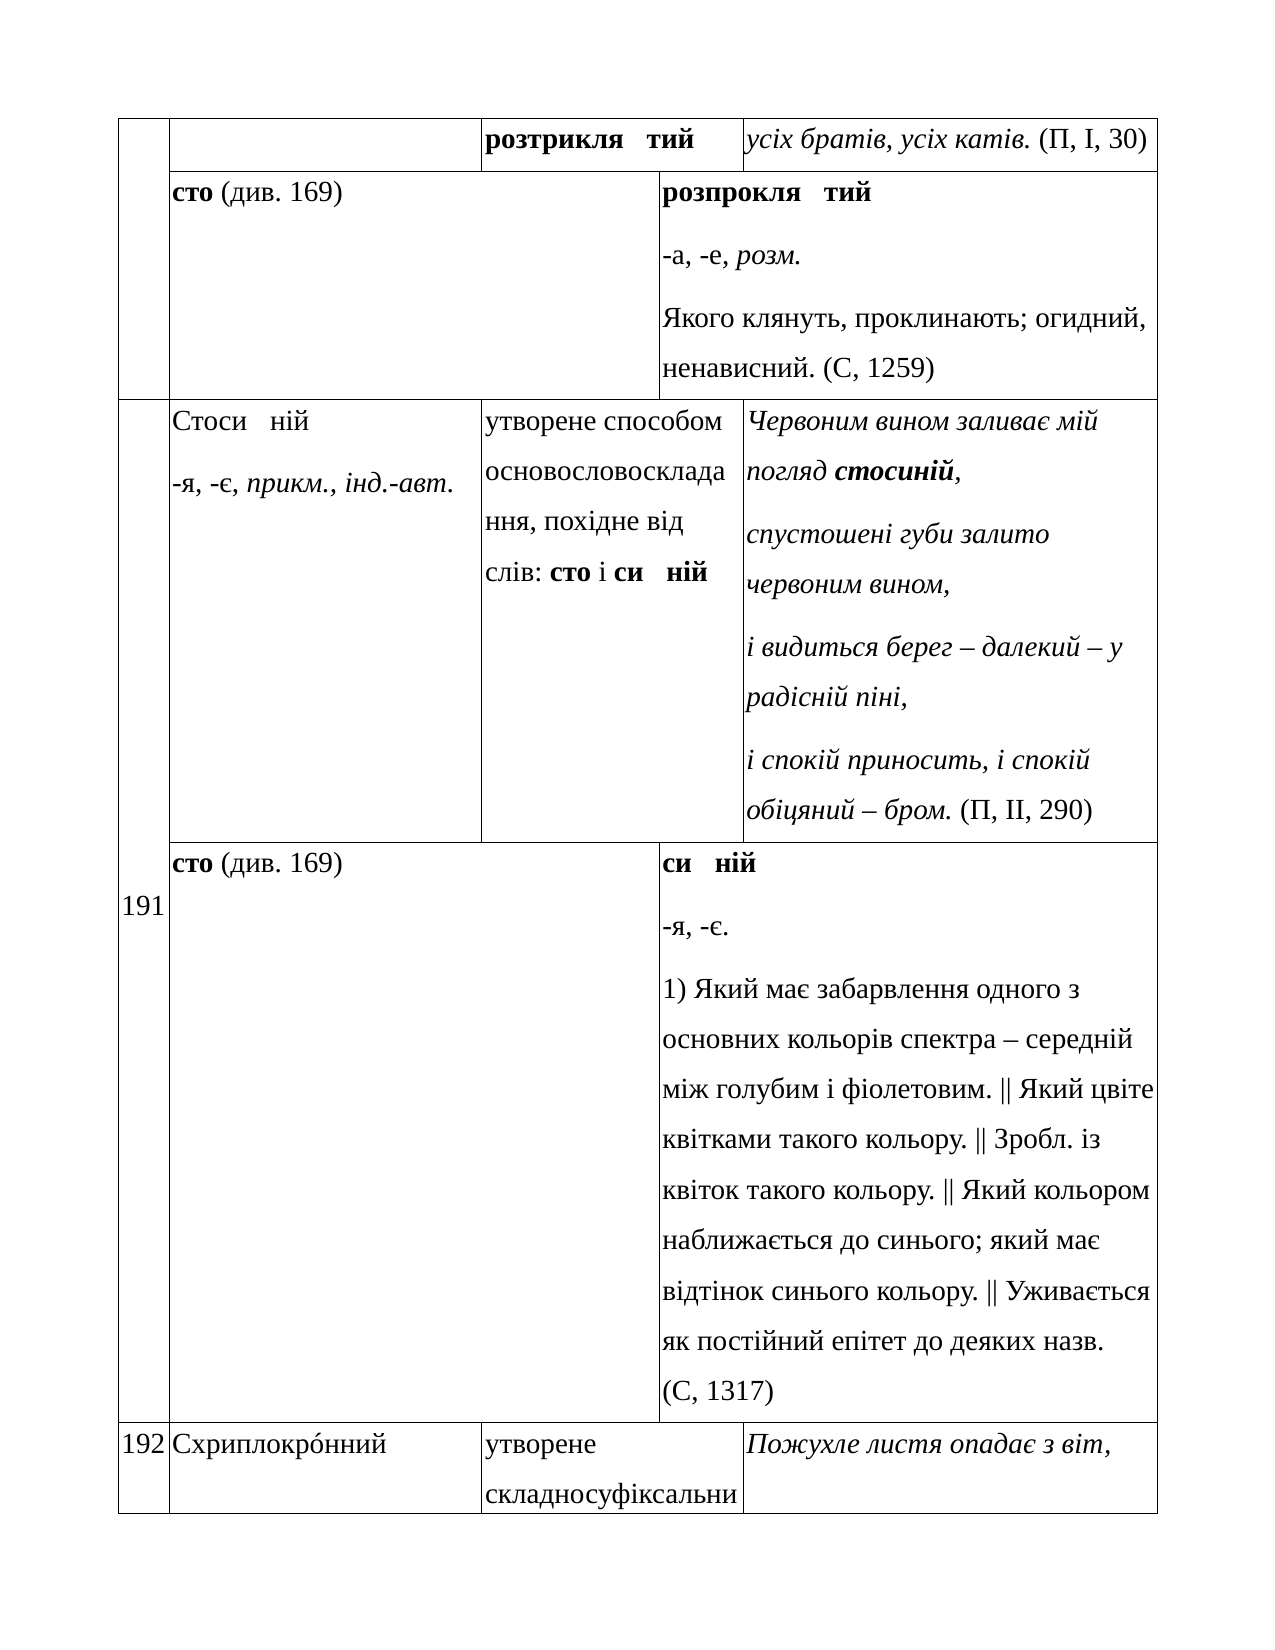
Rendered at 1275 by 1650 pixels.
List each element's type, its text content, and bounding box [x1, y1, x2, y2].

table_cell Стосиній -я, -є, прикм., інд.-авт. [170, 400, 481, 842]
table_cell Пожухле листя опадає з віт, [744, 1423, 1157, 1513]
table_cell утворене складносуфіксальни [482, 1423, 743, 1513]
table_cell 192 [119, 1423, 169, 1513]
table_cell 191 [119, 400, 169, 1422]
table_cell усіх братів, усіх катів. (П, І, 30) [744, 119, 1157, 171]
table_cell сто (див. 169) [170, 172, 659, 399]
table_cell Схриплокрóнний [170, 1423, 481, 1513]
table_cell [119, 119, 169, 399]
table_cell [170, 119, 481, 171]
table_cell синій -я, -є. 1) Який має забарвлення одного з основних кольорів спектра – середній між голубим і фіолетовим. || Який цвіте квітками такого кольору. || Зробл. із квіток такого кольору. || Який кольором наближається до синього; який має відтінок синього кольору. || Уживається як постійний епітет до деяких назв. (С, 1317) [660, 843, 1157, 1422]
table_cell утворене способом основословоскладання, похідне від слів: сто і синій [482, 400, 743, 842]
table_cell розтриклятий [482, 119, 743, 171]
table_cell сто (див. 169) [170, 843, 659, 1422]
table_cell Червоним вином заливає мій погляд стосиній, спустошені губи залито червоним вином, і видиться берег – далекий – у радісній піні, і спокій приносить, і спокій обіцяний – бром. (П, ІІ, 290) [744, 400, 1157, 842]
table_cell розпроклятий -а, -е, розм. Якого клянуть, проклинають; огидний, ненависний. (С, 1259) [660, 172, 1157, 399]
